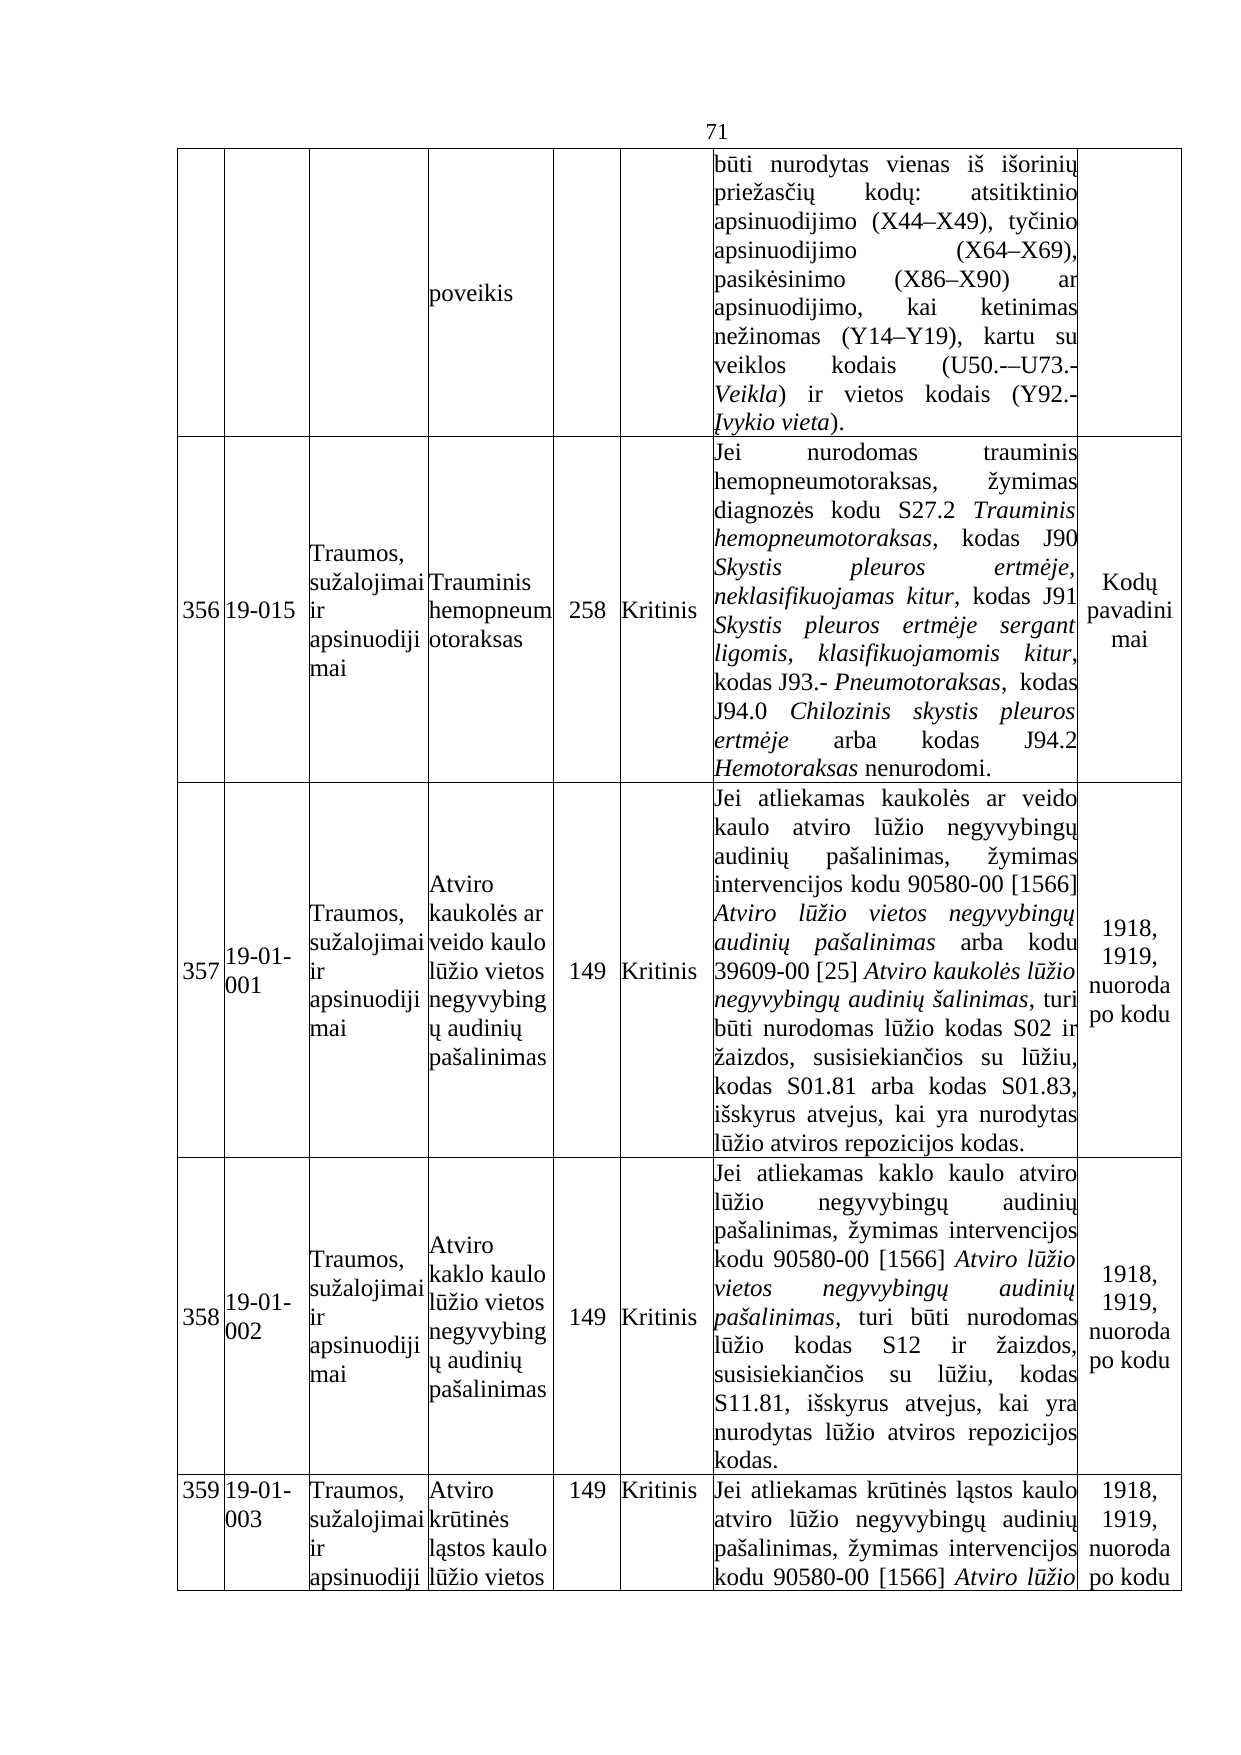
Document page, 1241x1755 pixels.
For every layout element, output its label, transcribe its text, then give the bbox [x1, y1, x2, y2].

table_cell 149 [554, 783, 620, 1157]
table_cell 19-01-001 [225, 783, 309, 1157]
table_cell Kodų pavadinimai [1078, 437, 1181, 782]
table_cell 19-015 [225, 437, 309, 782]
table_cell Jei atliekamas kaukolės ar veido kaulo atviro lūžio negyvybingų audinių pašalinimas, žymimas intervencijos kodu 90580-00 [1566] Atviro lūžio vietos negyvybingų audinių pašalinimas arba kodu 39609-00 [25] Atviro kaukolės lūžio negyvybingų audinių šalinimas, turi būti nurodomas lūžio kodas S02 ir žaizdos, susisiekiančios su lūžiu, kodas S01.81 arba kodas S01.83, išskyrus atvejus, kai yra nurodytas lūžio atviros repozicijos kodas. [714, 783, 1077, 1157]
table_cell 359 [178, 1475, 224, 1590]
table_cell Kritinis [621, 783, 713, 1157]
table_cell Traumos, sužalojimai ir apsinuodiji [310, 1475, 428, 1590]
table_cell Kritinis [621, 1475, 713, 1590]
table_cell [621, 149, 713, 436]
table_cell 1918, 1919, nuoroda po kodu [1078, 1475, 1181, 1590]
table_cell 258 [554, 437, 620, 782]
table_cell Traumos, sužalojimai ir apsinuodijimai [310, 783, 428, 1157]
table_cell Trauminis hemopneumotoraksas [429, 437, 553, 782]
table_cell Traumos, sužalojimai ir apsinuodijimai [310, 1158, 428, 1474]
table_cell 149 [554, 1158, 620, 1474]
table_cell Kritinis [621, 1158, 713, 1474]
table_cell būti nurodytas vienas iš išorinių priežasčių kodų: atsitiktinio apsinuodijimo (X44–X49), tyčinio apsinuodijimo (X64–X69), pasikėsinimo (X86–X90) ar apsinuodijimo, kai ketinimas nežinomas (Y14–Y19), kartu su veiklos kodais (U50.-–U73.- Veikla) ir vietos kodais (Y92.- Įvykio vieta). [714, 149, 1077, 436]
table_cell 1918, 1919, nuoroda po kodu [1078, 1158, 1181, 1474]
table_cell poveikis [429, 149, 553, 436]
table_cell Atviro kaukolės ar veido kaulo lūžio vietos negyvybingų audinių pašalinimas [429, 783, 553, 1157]
table_cell [225, 149, 309, 436]
table_cell 19-01-003 [225, 1475, 309, 1590]
table_cell Traumos, sužalojimai ir apsinuodijimai [310, 437, 428, 782]
table_cell Kritinis [621, 437, 713, 782]
table_cell [310, 149, 428, 436]
table_cell Atviro kaklo kaulo lūžio vietos negyvybingų audinių pašalinimas [429, 1158, 553, 1474]
table_cell 149 [554, 1475, 620, 1590]
table_cell 358 [178, 1158, 224, 1474]
table_cell [1078, 149, 1181, 436]
table_cell [178, 149, 224, 436]
table_cell Jei atliekamas kaklo kaulo atviro lūžio negyvybingų audinių pašalinimas, žymimas intervencijos kodu 90580-00 [1566] Atviro lūžio vietos negyvybingų audinių pašalinimas, turi būti nurodomas lūžio kodas S12 ir žaizdos, susisiekiančios su lūžiu, kodas S11.81, išskyrus atvejus, kai yra nurodytas lūžio atviros repozicijos kodas. [714, 1158, 1077, 1474]
table_cell 1918, 1919, nuoroda po kodu [1078, 783, 1181, 1157]
table_cell 357 [178, 783, 224, 1157]
table_cell [554, 149, 620, 436]
table_cell 356 [178, 437, 224, 782]
table_cell Jei nurodomas trauminis hemopneumotoraksas, žymimas diagnozės kodu S27.2 Trauminis hemopneumotoraksas, kodas J90 Skystis pleuros ertmėje, neklasifikuojamas kitur, kodas J91 Skystis pleuros ertmėje sergant ligomis, klasifikuojamomis kitur, kodas J93.- Pneumotoraksas, kodas J94.0 Chilozinis skystis pleuros ertmėje arba kodas J94.2 Hemotoraksas nenurodomi. [714, 437, 1077, 782]
table_cell Atviro krūtinės ląstos kaulo lūžio vietos [429, 1475, 553, 1590]
table_cell Jei atliekamas krūtinės ląstos kaulo atviro lūžio negyvybingų audinių pašalinimas, žymimas intervencijos kodu 90580-00 [1566] Atviro lūžio [714, 1475, 1077, 1590]
table_cell 19-01-002 [225, 1158, 309, 1474]
